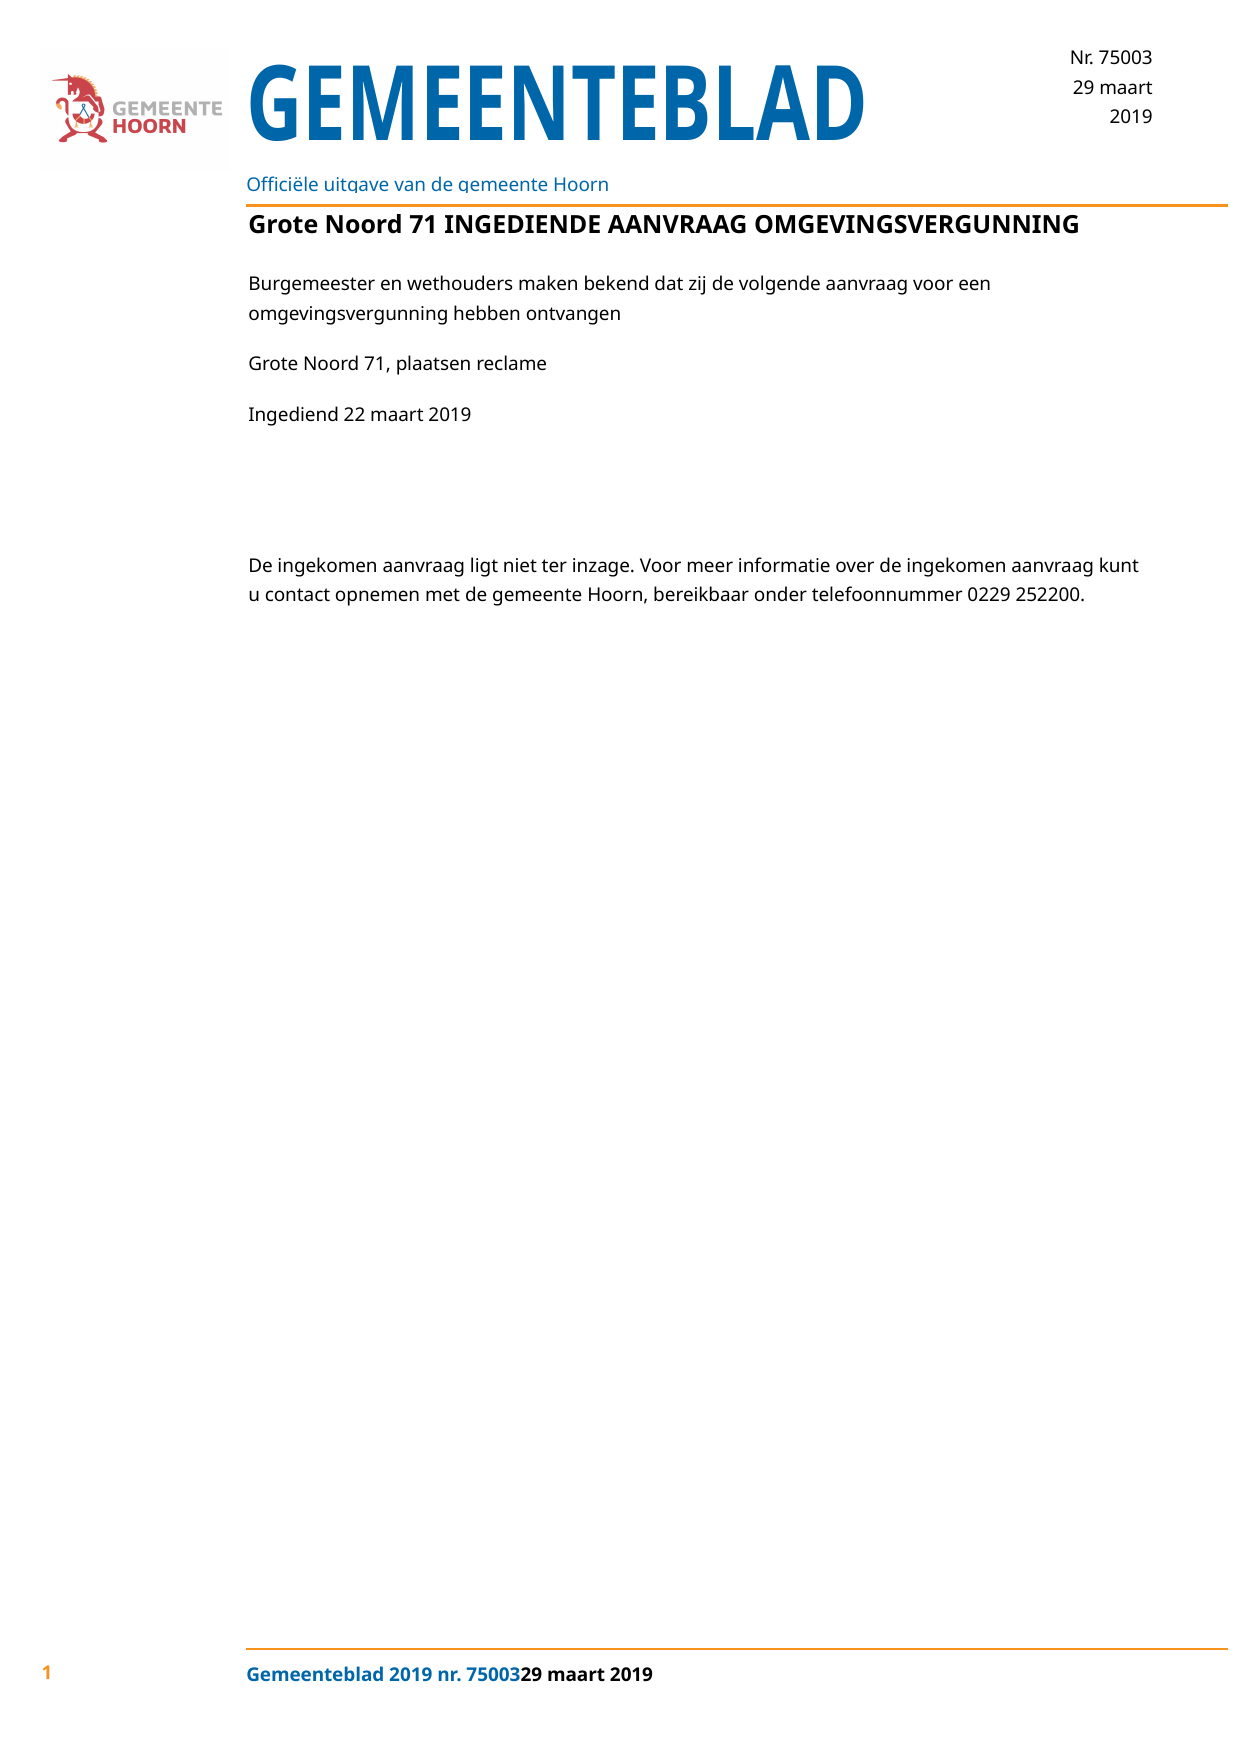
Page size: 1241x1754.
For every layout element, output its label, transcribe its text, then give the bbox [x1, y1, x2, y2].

text Grote Noord 71 INGEDIENDE AANVRAAG OMGEVINGSVERGUNNING [248, 207, 1152, 241]
text Grote Noord 71, plaatsen reclame [248, 350, 1152, 376]
text Burgemeester en wethouders maken bekend dat zij de volgende aanvraag voor een omgevingsvergunning hebben ontvangen [248, 270, 1152, 326]
picture [41, 47, 231, 172]
text De ingekomen aanvraag ligt niet ter inzage. Voor meer informatie over de ingekomen aanvraag kunt u contact opnemen met de gemeente Hoorn, bereikbaar onder telefoonnummer 0229 252200. [248, 552, 1152, 607]
text Ingediend 22 maart 2019 [248, 401, 1152, 426]
